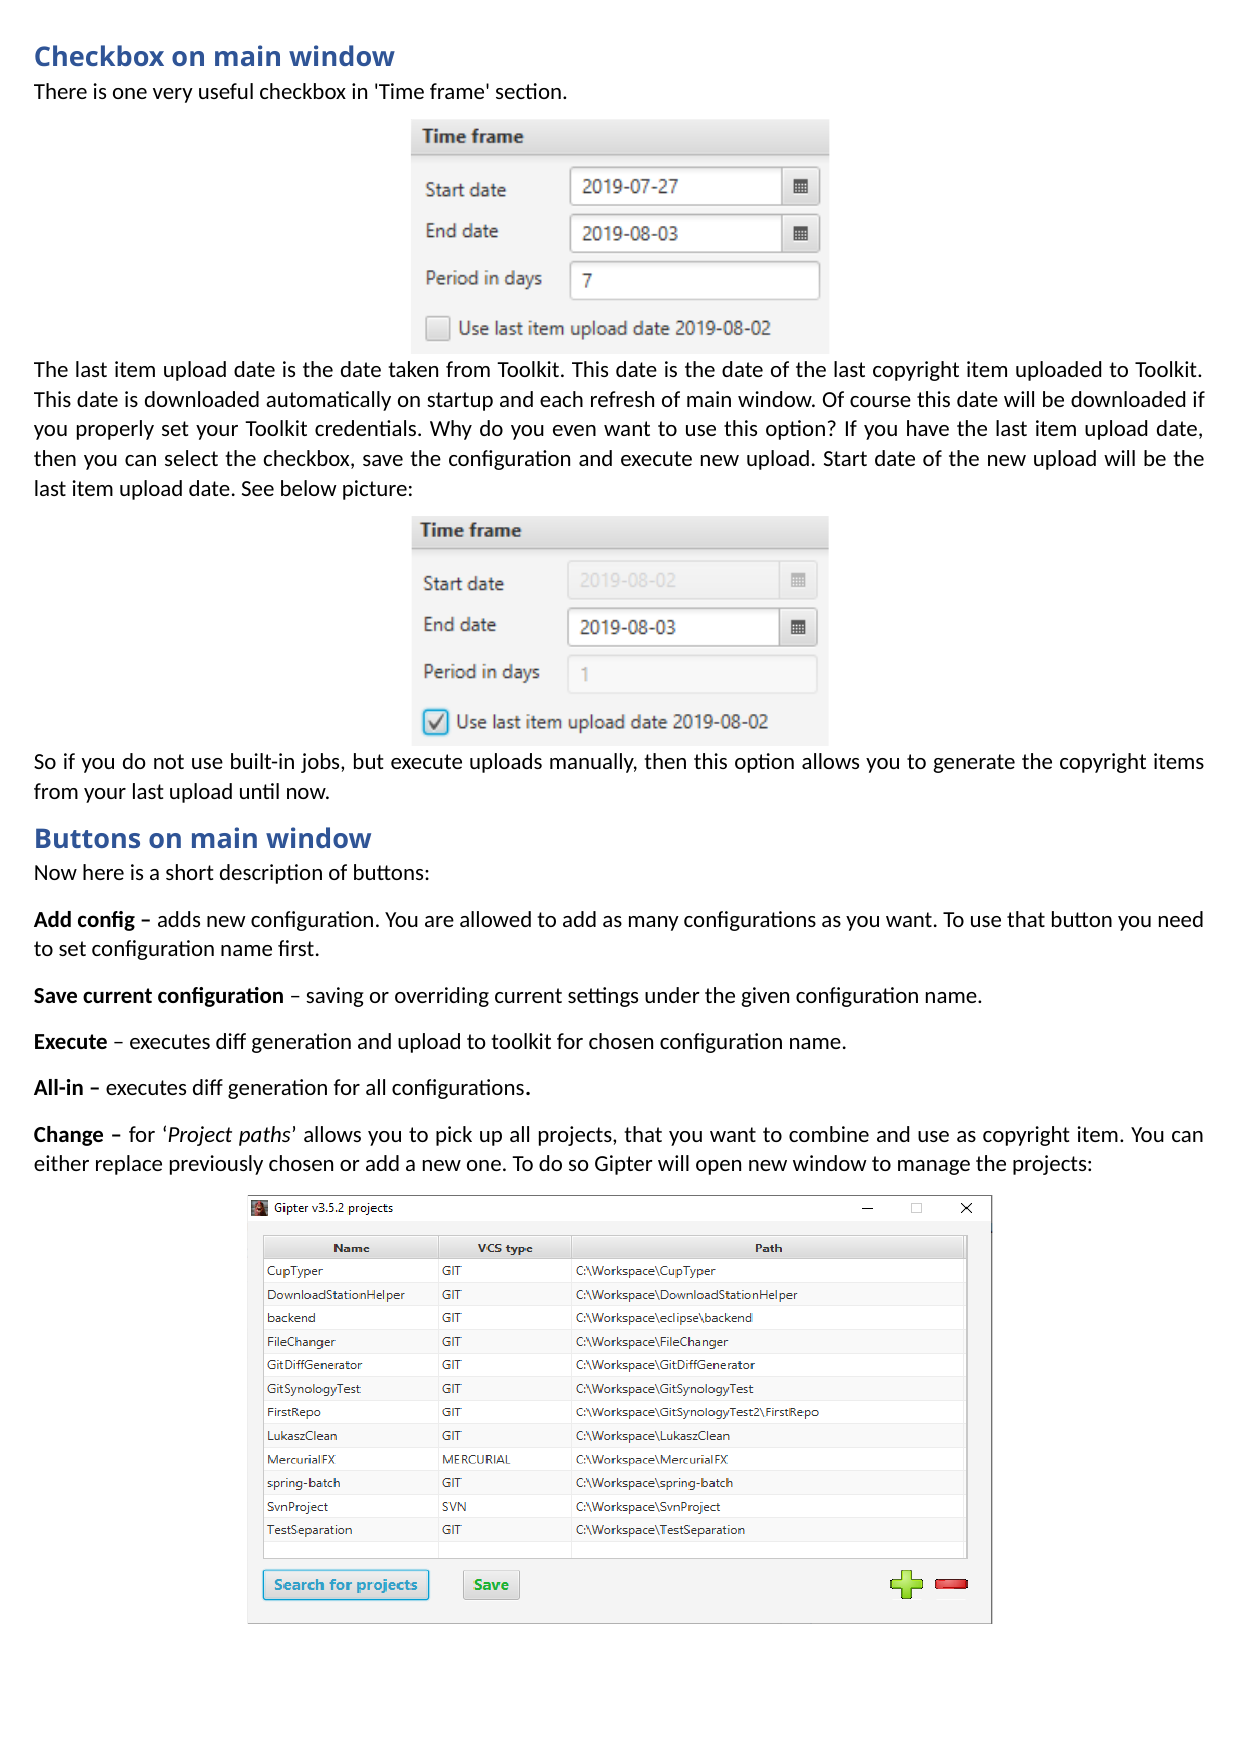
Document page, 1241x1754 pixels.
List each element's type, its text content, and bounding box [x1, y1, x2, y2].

text Change – for ‘Project paths’ allows you to pick up all projects, that you want to combine and use as copyright item. You can either replace previously chosen or add a new one. To do so Gipter will open new window to manage the projects: [34, 1120, 1207, 1177]
text So if you do not use built-in jobs, but execute uploads manually, then this option allows you to generate the copyright items from your last upload until now. [34, 746, 1207, 805]
text All-in – executes diff generation for all configurations. [34, 1073, 1207, 1101]
text Now here is a short description of buttons: [34, 858, 1207, 886]
picture [410, 119, 830, 354]
picture [411, 516, 829, 746]
text Save current configuration – saving or overriding current settings under the given configuration name. [34, 981, 1207, 1009]
text There is one very useful checkbox in 'Time frame' section. [34, 77, 1207, 105]
picture [247, 1195, 993, 1624]
subtitle Checkbox on main window [34, 38, 1207, 75]
text Execute – executes diff generation and upload to toolkit for chosen configuration name. [34, 1027, 1207, 1055]
text Add config – adds new configuration. You are allowed to add as many configurations as you want. To use that button you need to set configuration name first. [34, 905, 1207, 962]
subtitle Buttons on main window [34, 819, 1207, 856]
text The last item upload date is the date taken from Toolkit. This date is the date of the last copyright item uploaded to Toolkit. This date is downloaded automatically on startup and each refresh of main window. Of course this date will be downloaded if you properly set your Toolkit credentials. Why do you even want to use this option? If you have the last item upload date, then you can select the checkbox, save the configuration and execute new upload. Start date of the new upload will be the last item upload date. See below picture: [34, 119, 1207, 502]
